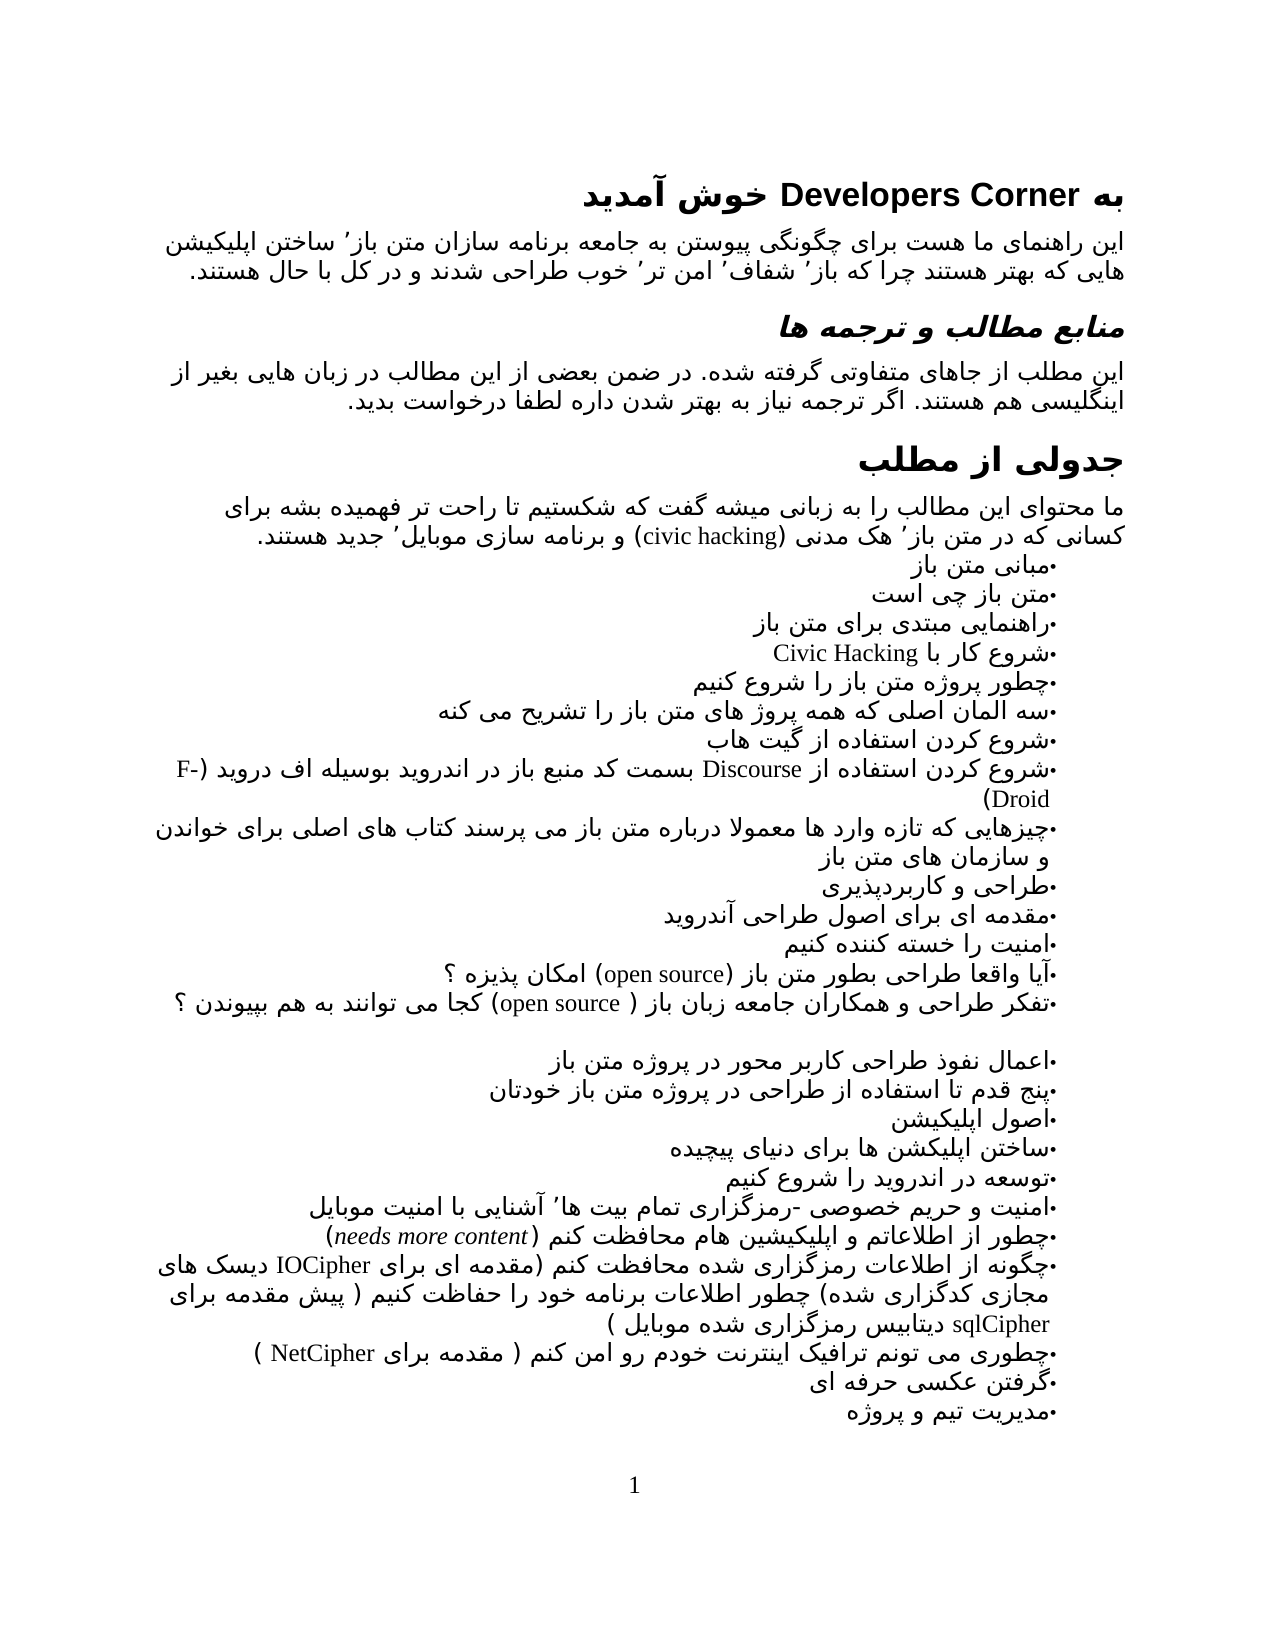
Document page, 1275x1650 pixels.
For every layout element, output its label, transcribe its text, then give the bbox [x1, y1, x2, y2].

text این مطلب از جاهای متفاوتی گرفته شده. در ضمن بعضی از این مطالب در زبان هایی بغیر از اینگلیسی هم هستند. اگر ترجمه نیاز به بهتر شدن داره لطفا درخواست بدید. [150, 357, 1125, 415]
list اصول اپلیکیشن [150, 1104, 1087, 1133]
list مقدمه ای برای اصول طراحی آندروید [150, 900, 1087, 929]
list گرفتن عکسی حرفه ای [150, 1367, 1087, 1396]
text ما محتوای این مطالب را به زبانی میشه گفت که شکستیم تا راحت تر فهمیده بشه برای کسانی که در متن باز٬ هک مدنی (civic hacking) و برنامه سازی موبایل٬ جدید هستند. [150, 492, 1125, 550]
list چیزهایی که تازه وارد ها معمولا درباره متن باز می پرسند کتاب های اصلی برای خواندن و سازمان های متن باز [150, 813, 1087, 871]
list توسعه در اندروید را شروع کنیم [150, 1163, 1087, 1192]
list ساختن اپلیکشن ها برای دنیای پیچیده [150, 1133, 1087, 1163]
list مدیریت تیم و پروژه [150, 1396, 1087, 1426]
list چطور از اطلاعاتم و اپلیکیشین هام محافظت کنم (needs more content) [150, 1221, 1087, 1250]
text این راهنمای ما هست برای چگونگی پیوستن به جامعه برنامه سازان متن باز٬‌ ساختن اپلیکیشن هایی که بهتر هستند چرا که باز٬ شفاف٬ امن تر٬ خوب طراحی شدند و در کل با حال هستند. [150, 227, 1125, 285]
list شروع کردن استفاده از Discourse بسمت کد منبع باز در اندروید بوسیله اف دروید (F-Droid) [150, 754, 1087, 813]
list راهنمایی مبتدی برای متن باز [150, 608, 1087, 638]
subtitle به Developers Corner خوش آمدید [150, 175, 1125, 214]
list آیا واقعا طراحی بطور متن باز (open source) امکان پذیزه ؟ [150, 959, 1087, 988]
list مبانی متن باز [150, 550, 1087, 579]
list چطور پروژه متن باز را شروع کنیم [150, 667, 1087, 696]
list شروع کار با Civic Hacking [150, 638, 1087, 667]
list اعمال نفوذ طراحی کاربر محور در پروژه متن باز [150, 1046, 1087, 1075]
list چگونه از اطلاعات رمزگزاری شده محافظت کنم (مقدمه ای برای IOCipher دیسک های مجازی کدگزاری شده) چطور اطلاعات برنامه خود را حفاظت کنیم ( پیش مقدمه برایsqlCipher دیتابیس رمزگزاری شده موبایل ) [150, 1250, 1087, 1338]
list چطوری می تونم ترافیک اینترنت خودم رو امن کنم ( مقدمه برای NetCipher ) [150, 1338, 1087, 1367]
list امنیت را خسته کننده کنیم [150, 929, 1087, 959]
list پنج قدم تا استفاده از طراحی در پروژه متن باز خودتان [150, 1075, 1087, 1104]
list متن باز چی است [150, 579, 1087, 608]
list تفکر طراحی و همکاران جامعه زبان باز ( open source) کجا می توانند به هم بپیوندن ؟ [150, 988, 1087, 1046]
subtitle جدولی از مطلب [150, 440, 1125, 479]
subtitle منابع مطالب و ترجمه ها [150, 310, 1125, 344]
list شروع کردن استفاده از گیت هاب [150, 725, 1087, 754]
list امنیت و حریم خصوصی -رمزگزاری تمام بیت ها٬ آشنایی با امنیت موبایل [150, 1192, 1087, 1221]
list سه المان اصلی که همه پروژ های متن باز را تشریح می کنه [150, 696, 1087, 725]
list طراحی و کاربردپذیری [150, 871, 1087, 900]
